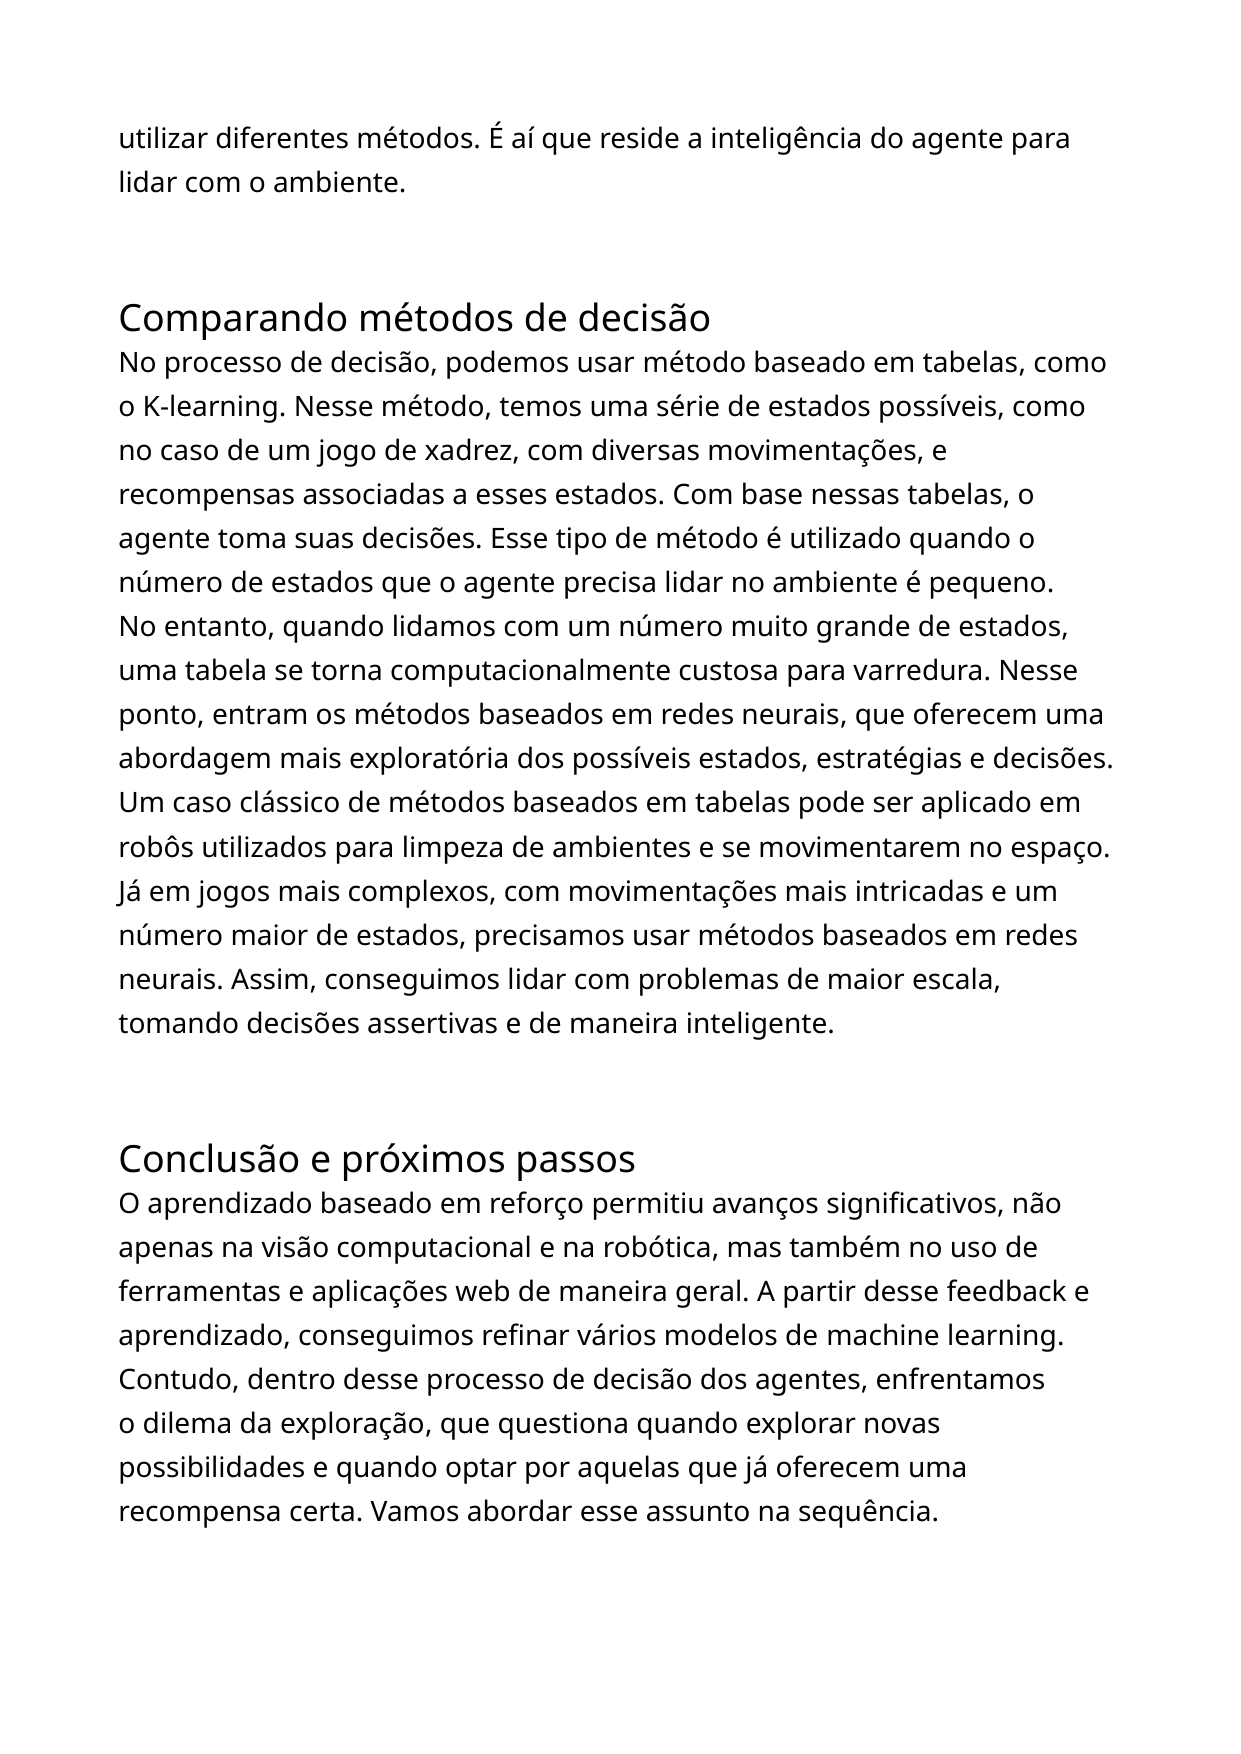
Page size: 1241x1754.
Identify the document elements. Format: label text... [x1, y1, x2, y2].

text Contudo, dentro desse processo de decisão dos agentes, enfrentamos o dilema da exploração, que questiona quando explorar novas possibilidades e quando optar por aquelas que já oferecem uma recompensa certa. Vamos abordar esse assunto na sequência. [118, 1359, 1122, 1530]
text utilizar diferentes métodos. É aí que reside a inteligência do agente para lidar com o ambiente. [118, 118, 1122, 201]
text No processo de decisão, podemos usar método baseado em tabelas, como o K-learning. Nesse método, temos uma série de estados possíveis, como no caso de um jogo de xadrez, com diversas movimentações, e recompensas associadas a esses estados. Com base nessas tabelas, o agente toma suas decisões. Esse tipo de método é utilizado quando o número de estados que o agente precisa lidar no ambiente é pequeno. [118, 342, 1122, 601]
text Um caso clássico de métodos baseados em tabelas pode ser aplicado em robôs utilizados para limpeza de ambientes e se movimentarem no espaço. Já em jogos mais complexos, com movimentações mais intricadas e um número maior de estados, precisamos usar métodos baseados em redes neurais. Assim, conseguimos lidar com problemas de maior escala, tomando decisões assertivas e de maneira inteligente. [118, 783, 1122, 1041]
subtitle Comparando métodos de decisão [118, 291, 1122, 342]
text O aprendizado baseado em reforço permitiu avanços significativos, não apenas na visão computacional e na robótica, mas também no uso de ferramentas e aplicações web de maneira geral. A partir desse feedback e aprendizado, conseguimos refinar vários modelos de machine learning. [118, 1183, 1122, 1354]
subtitle Conclusão e próximos passos [118, 1132, 1122, 1183]
text No entanto, quando lidamos com um número muito grande de estados, uma tabela se torna computacionalmente custosa para varredura. Nesse ponto, entram os métodos baseados em redes neurais, que oferecem uma abordagem mais exploratória dos possíveis estados, estratégias e decisões. [118, 607, 1122, 777]
